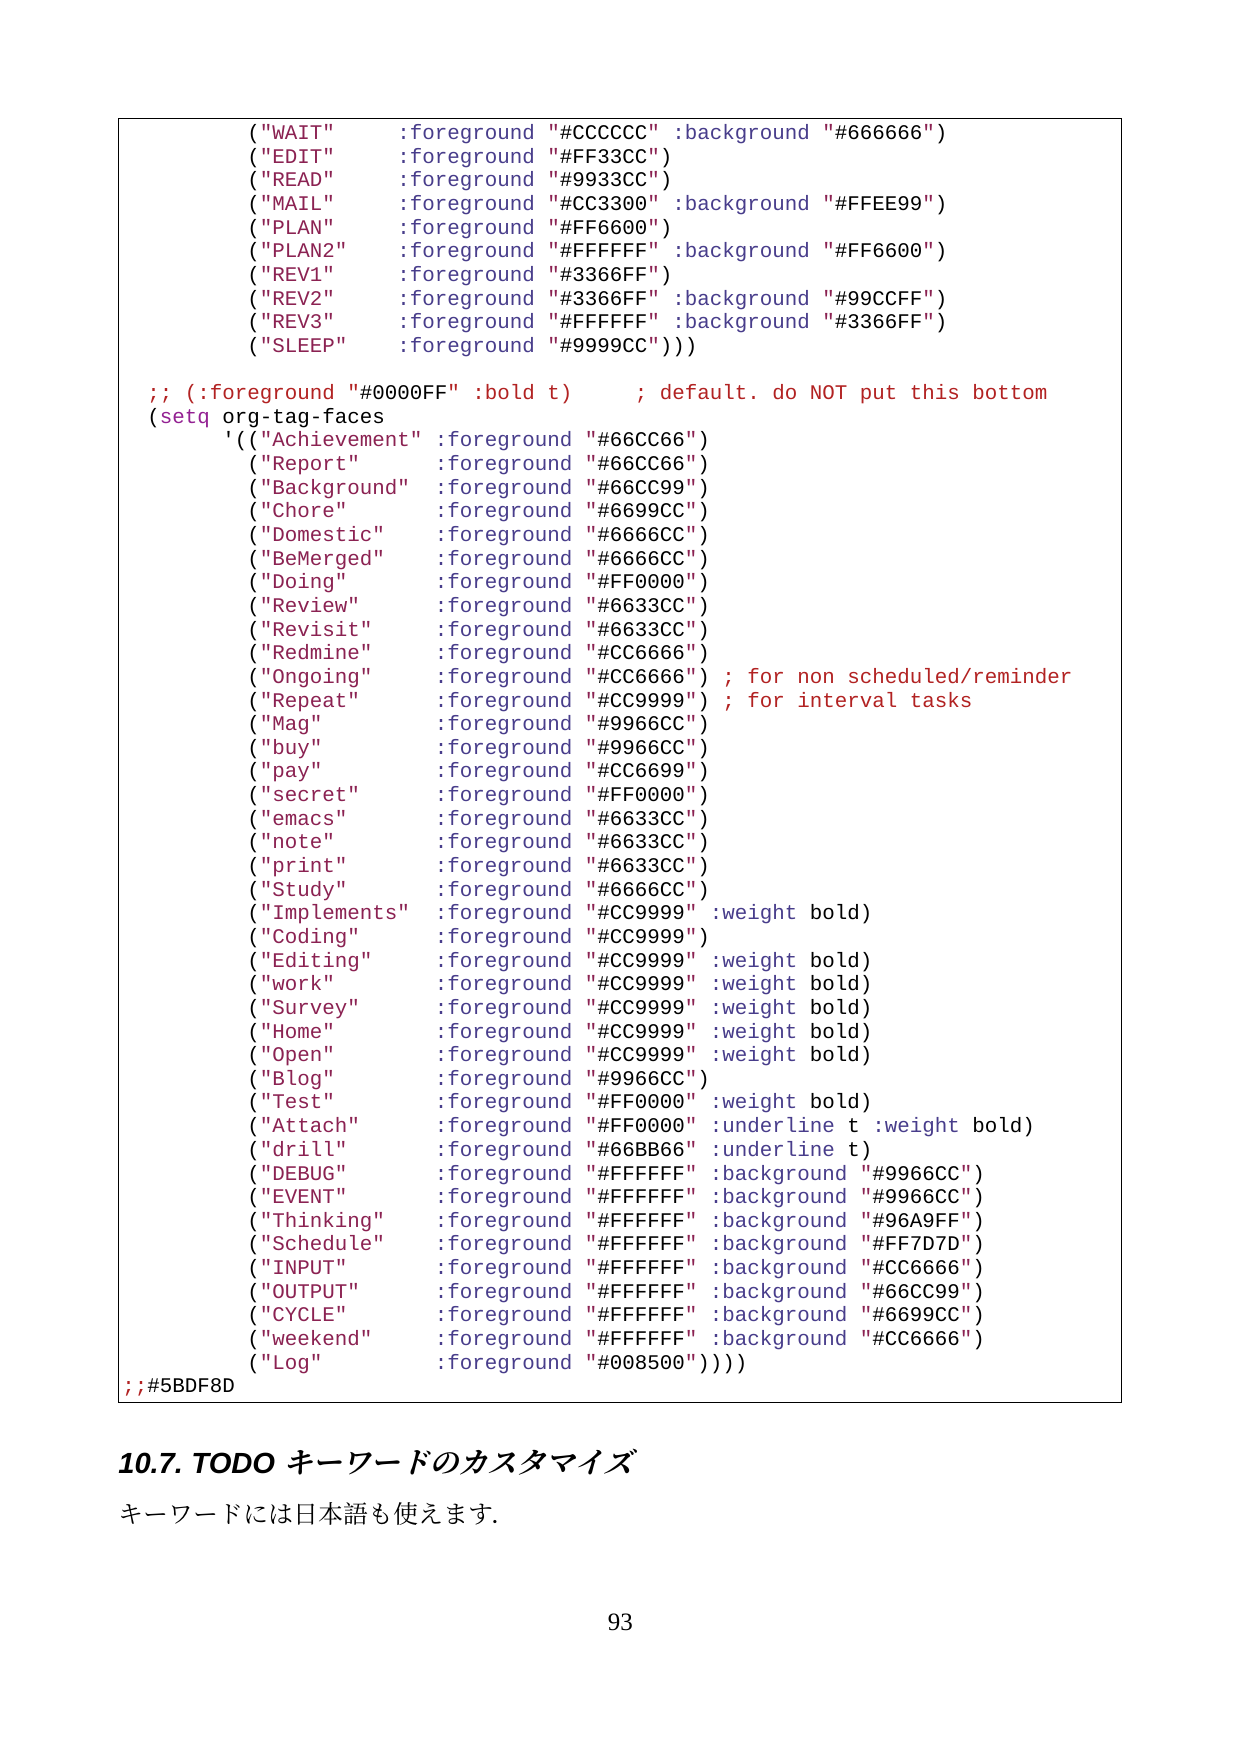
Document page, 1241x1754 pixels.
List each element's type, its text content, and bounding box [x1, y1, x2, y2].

text ("Ongoing" :foreground "#CC6666") ; for non scheduled/reminder [119, 662, 1121, 686]
text ("Chore" :foreground "#6699CC") [119, 496, 1121, 520]
text ("pay" :foreground "#CC6699") [119, 757, 1121, 780]
text (setq org-tag-faces [119, 402, 1121, 426]
text ;;#5BDF8D [119, 1371, 1121, 1402]
text ("Redmine" :foreground "#CC6666") [119, 638, 1121, 662]
text ("Coding" :foreground "#CC9999") [119, 922, 1121, 946]
text ("note" :foreground "#6633CC") [119, 827, 1121, 851]
text ("Doing" :foreground "#FF0000") [119, 567, 1121, 591]
text ("Home" :foreground "#CC9999" :weight bold) [119, 1017, 1121, 1040]
text ("Domestic" :foreground "#6666CC") [119, 520, 1121, 544]
text ("SLEEP" :foreground "#9999CC"))) [119, 331, 1121, 354]
text ;; (:foreground "#0000FF" :bold t) ; default. do NOT put this bottom [119, 378, 1121, 402]
text ("Report" :foreground "#66CC66") [119, 449, 1121, 473]
text ("drill" :foreground "#66BB66" :underline t) [119, 1135, 1121, 1158]
text ("print" :foreground "#6633CC") [119, 851, 1121, 875]
text ("REV2" :foreground "#3366FF" :background "#99CCFF") [119, 284, 1121, 307]
text ("Blog" :foreground "#9966CC") [119, 1064, 1121, 1088]
text ("emacs" :foreground "#6633CC") [119, 804, 1121, 827]
text ("WAIT" :foreground "#CCCCCC" :background "#666666") [119, 119, 1121, 142]
text ("Review" :foreground "#6633CC") [119, 591, 1121, 615]
text ("Mag" :foreground "#9966CC") [119, 709, 1121, 733]
text '(("Achievement" :foreground "#66CC66") [119, 426, 1121, 449]
subtitle TODO キーワードのカスタマイズ [118, 1440, 1122, 1482]
text ("Attach" :foreground "#FF0000" :underline t :weight bold) [119, 1111, 1121, 1135]
text ("EDIT" :foreground "#FF33CC") [119, 142, 1121, 165]
text ("Revisit" :foreground "#6633CC") [119, 615, 1121, 638]
text ("secret" :foreground "#FF0000") [119, 780, 1121, 804]
text ("Log" :foreground "#008500")))) [119, 1348, 1121, 1371]
text ("buy" :foreground "#9966CC") [119, 733, 1121, 757]
text ("Schedule" :foreground "#FFFFFF" :background "#FF7D7D") [119, 1229, 1121, 1253]
text ("Background" :foreground "#66CC99") [119, 473, 1121, 496]
text ("CYCLE" :foreground "#FFFFFF" :background "#6699CC") [119, 1300, 1121, 1324]
text キーワードには日本語も使えます． [118, 1495, 1122, 1559]
text ("Editing" :foreground "#CC9999" :weight bold) [119, 946, 1121, 969]
text ("Study" :foreground "#6666CC") [119, 875, 1121, 898]
text ("BeMerged" :foreground "#6666CC") [119, 544, 1121, 567]
text ("REV1" :foreground "#3366FF") [119, 260, 1121, 284]
text ("Thinking" :foreground "#FFFFFF" :background "#96A9FF") [119, 1206, 1121, 1229]
text ("Open" :foreground "#CC9999" :weight bold) [119, 1040, 1121, 1064]
text ("MAIL" :foreground "#CC3300" :background "#FFEE99") [119, 189, 1121, 213]
text ("work" :foreground "#CC9999" :weight bold) [119, 969, 1121, 993]
text ("weekend" :foreground "#FFFFFF" :background "#CC6666") [119, 1324, 1121, 1348]
text ("OUTPUT" :foreground "#FFFFFF" :background "#66CC99") [119, 1277, 1121, 1300]
text ("REV3" :foreground "#FFFFFF" :background "#3366FF") [119, 307, 1121, 331]
text ("PLAN" :foreground "#FF6600") [119, 213, 1121, 236]
text ("Implements" :foreground "#CC9999" :weight bold) [119, 898, 1121, 922]
text ("READ" :foreground "#9933CC") [119, 165, 1121, 189]
text ("Survey" :foreground "#CC9999" :weight bold) [119, 993, 1121, 1017]
text ("EVENT" :foreground "#FFFFFF" :background "#9966CC") [119, 1182, 1121, 1206]
text ("DEBUG" :foreground "#FFFFFF" :background "#9966CC") [119, 1158, 1121, 1182]
text ("PLAN2" :foreground "#FFFFFF" :background "#FF6600") [119, 236, 1121, 260]
text ("Test" :foreground "#FF0000" :weight bold) [119, 1088, 1121, 1111]
text ("Repeat" :foreground "#CC9999") ; for interval tasks [119, 686, 1121, 709]
text ("INPUT" :foreground "#FFFFFF" :background "#CC6666") [119, 1253, 1121, 1277]
